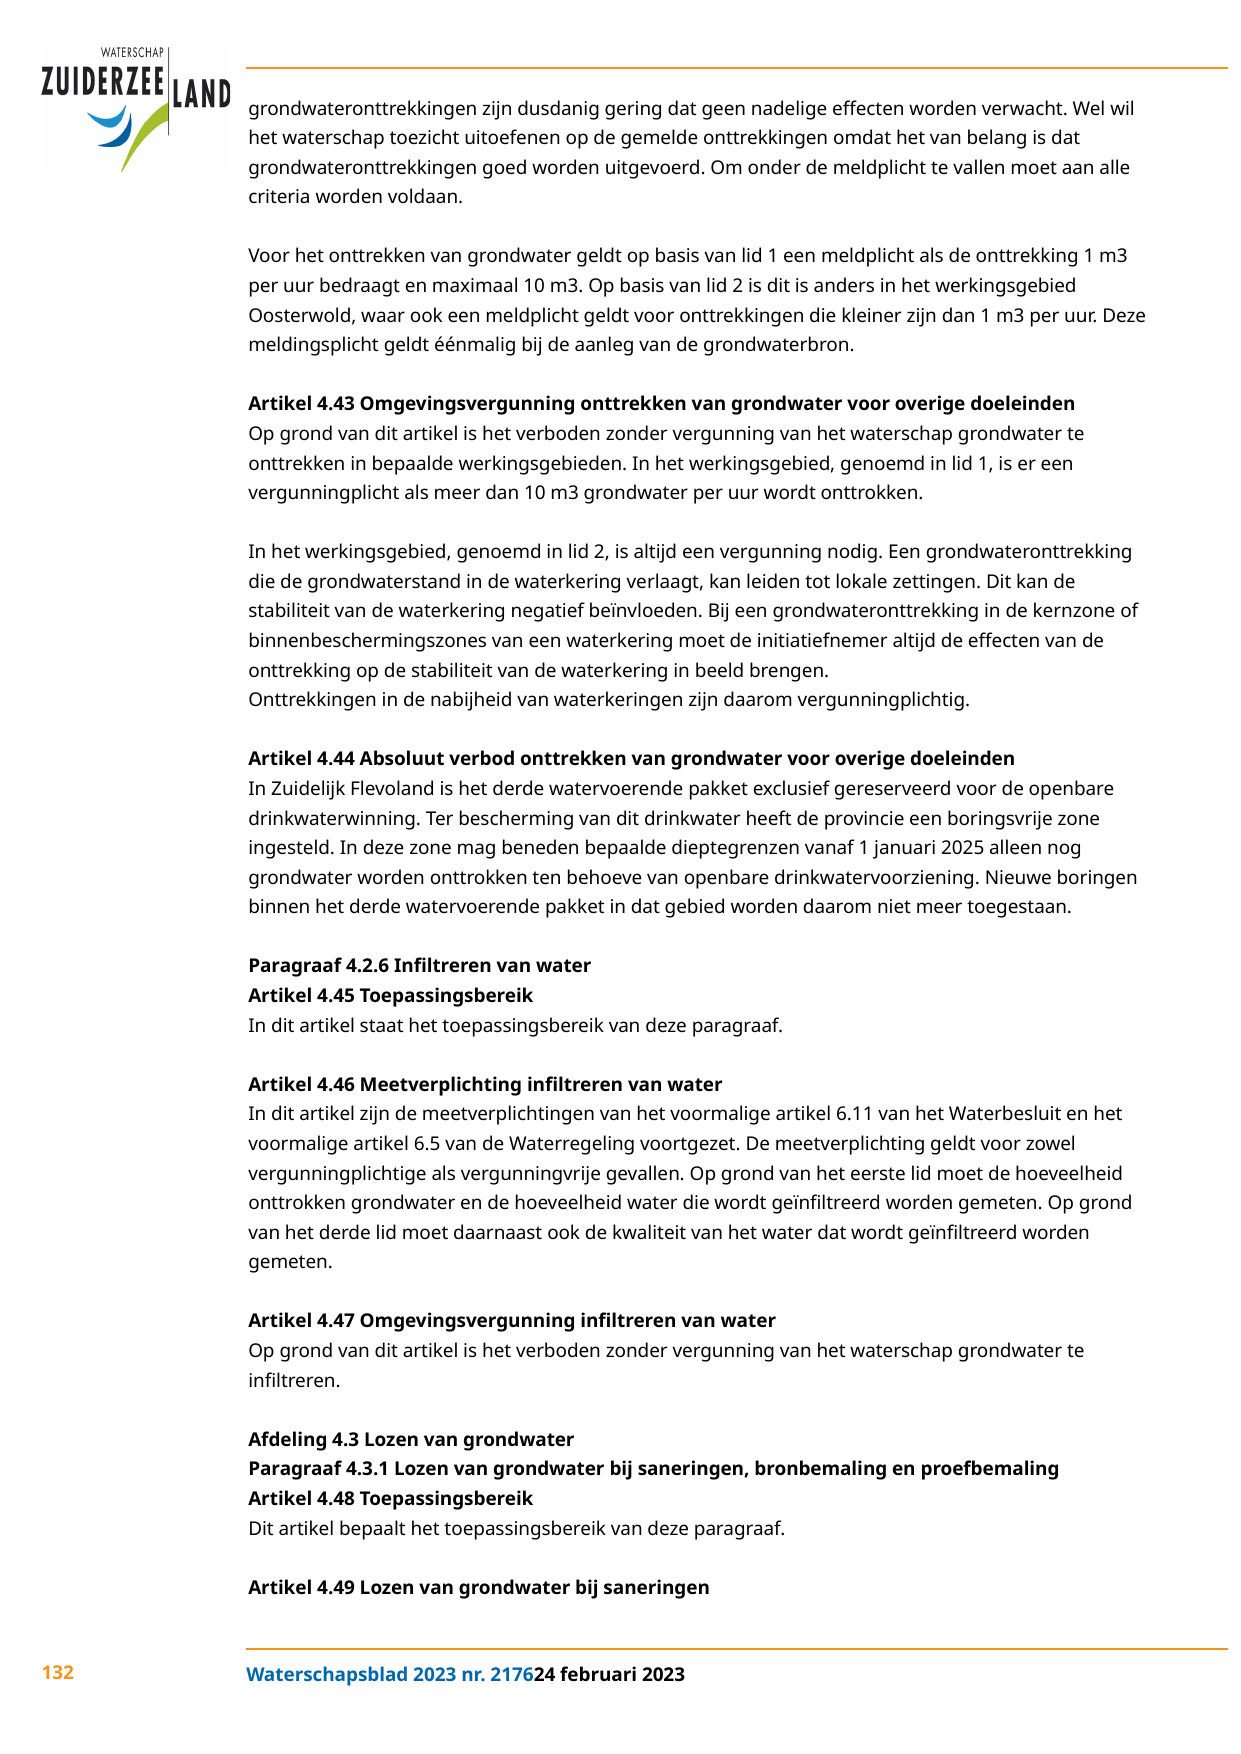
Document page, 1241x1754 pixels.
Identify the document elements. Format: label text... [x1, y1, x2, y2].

text Artikel 4.47 Omgevingsvergunning infiltreren van water [248, 1308, 1152, 1333]
text grondwateronttrekkingen zijn dusdanig gering dat geen nadelige effecten worden verwacht. Wel wil het waterschap toezicht uitoefenen op de gemelde onttrekkingen omdat het van belang is dat grondwateronttrekkingen goed worden uitgevoerd. Om onder de meldplicht te vallen moet aan alle criteria worden voldaan. [248, 95, 1152, 209]
text Artikel 4.45 Toepassingsbereik [248, 982, 1152, 1008]
text Paragraaf 4.3.1 Lozen van grondwater bij saneringen, bronbemaling en proefbemaling [248, 1456, 1152, 1481]
text Paragraaf 4.2.6 Infiltreren van water [248, 953, 1152, 978]
text In Zuidelijk Flevoland is het derde watervoerende pakket exclusief gereserveerd voor de openbare drinkwaterwinning. Ter bescherming van dit drinkwater heeft de provincie een boringsvrije zone ingesteld. In deze zone mag beneden bepaalde dieptegrenzen vanaf 1 januari 2025 alleen nog grondwater worden onttrokken ten behoeve van openbare drinkwatervoorziening. Nieuwe boringen binnen het derde watervoerende pakket in dat gebied worden daarom niet meer toegestaan. [248, 775, 1152, 919]
text Op grond van dit artikel is het verboden zonder vergunning van het waterschap grondwater te onttrekken in bepaalde werkingsgebieden. In het werkingsgebied, genoemd in lid 1, is er een vergunningplicht als meer dan 10 m3 grondwater per uur wordt onttrokken. [248, 420, 1152, 505]
text Voor het onttrekken van grondwater geldt op basis van lid 1 een meldplicht als de onttrekking 1 m3 per uur bedraagt en maximaal 10 m3. Op basis van lid 2 is dit is anders in het werkingsgebied Oosterwold, waar ook een meldplicht geldt voor onttrekkingen die kleiner zijn dan 1 m3 per uur. Deze meldingsplicht geldt éénmalig bij de aanleg van de grondwaterbron. [248, 243, 1152, 357]
text Artikel 4.44 Absoluut verbod onttrekken van grondwater voor overige doeleinden [248, 746, 1152, 771]
text Artikel 4.43 Omgevingsvergunning onttrekken van grondwater voor overige doeleinden [248, 391, 1152, 416]
text Afdeling 4.3 Lozen van grondwater [248, 1426, 1152, 1452]
text In dit artikel staat het toepassingsbereik van deze paragraaf. [248, 1012, 1152, 1038]
text Artikel 4.46 Meetverplichting infiltreren van water [248, 1071, 1152, 1097]
text Op grond van dit artikel is het verboden zonder vergunning van het waterschap grondwater te infiltreren. [248, 1337, 1152, 1393]
text Dit artikel bepaalt het toepassingsbereik van deze paragraaf. [248, 1515, 1152, 1541]
text Artikel 4.49 Lozen van grondwater bij saneringen [248, 1574, 1152, 1600]
text In dit artikel zijn de meetverplichtingen van het voormalige artikel 6.11 van het Waterbesluit en het voormalige artikel 6.5 van de Waterregeling voortgezet. De meetverplichting geldt voor zowel vergunningplichtige als vergunningvrije gevallen. Op grond van het eerste lid moet de hoeveelheid onttrokken grondwater en de hoeveelheid water die wordt geı̈nfiltreerd worden gemeten. Op grond van het derde lid moet daarnaast ook de kwaliteit van het water dat wordt geı̈nfiltreerd worden gemeten. [248, 1101, 1152, 1274]
text In het werkingsgebied, genoemd in lid 2, is altijd een vergunning nodig. Een grondwateronttrekking die de grondwaterstand in de waterkering verlaagt, kan leiden tot lokale zettingen. Dit kan de stabiliteit van de waterkering negatief beïnvloeden. Bij een grondwateronttrekking in de kernzone of binnenbeschermingszones van een waterkering moet de initiatiefnemer altijd de effecten van de onttrekking op de stabiliteit van de waterkering in beeld brengen. [248, 538, 1152, 683]
text Artikel 4.48 Toepassingsbereik [248, 1485, 1152, 1511]
text Onttrekkingen in de nabijheid van waterkeringen zijn daarom vergunningplichtig. [248, 686, 1152, 712]
picture [41, 47, 231, 172]
